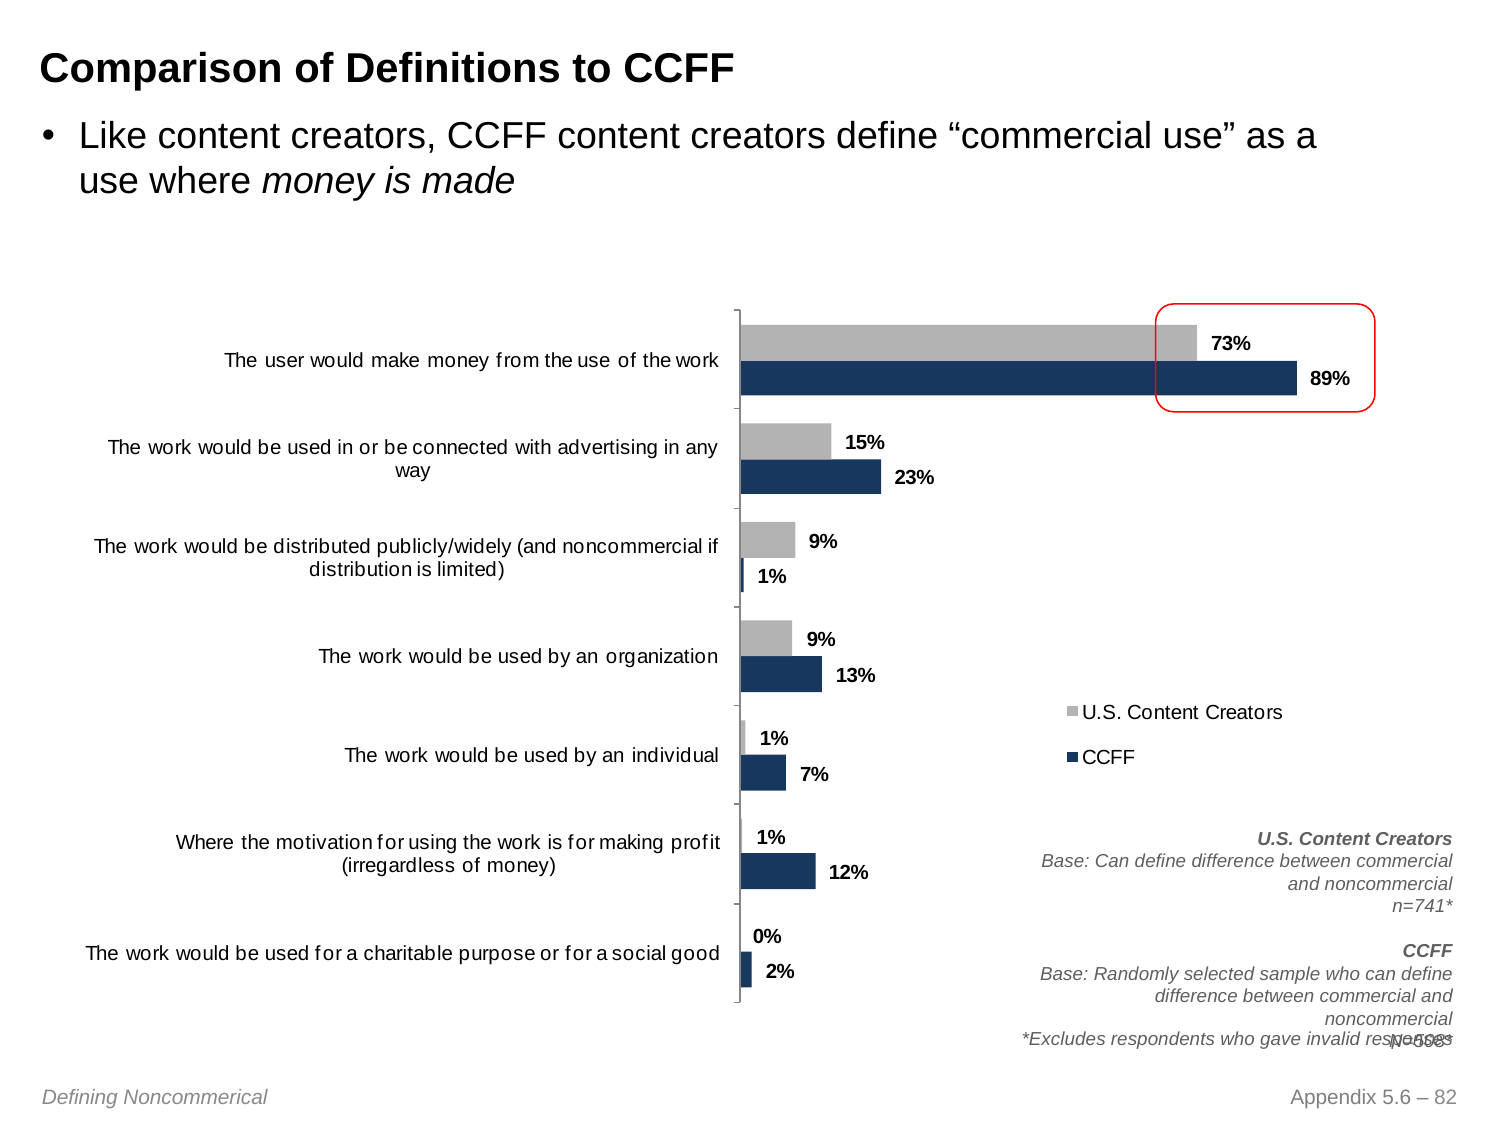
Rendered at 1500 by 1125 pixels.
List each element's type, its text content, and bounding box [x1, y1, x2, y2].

text_box Comparison of Definitions to CCFF [24, 27, 1454, 110]
text_box *Excludes respondents who gave invalid responses [908, 1018, 1468, 1057]
text_box Like content creators, CCFF content creators define “commercial use” as a use where money is made [27, 110, 1390, 210]
text_box Defining Noncommerical [27, 1066, 503, 1125]
text_box U.S. Content Creators Base: Can define difference between commercial and noncommercial n=741* CCFF Base: Randomly selected sample who can define difference between commercial and noncommercial N=508* [1009, 818, 1468, 1018]
text_box Appendix 5.6 – <number> [1121, 1066, 1472, 1125]
picture [62, 285, 1390, 1026]
